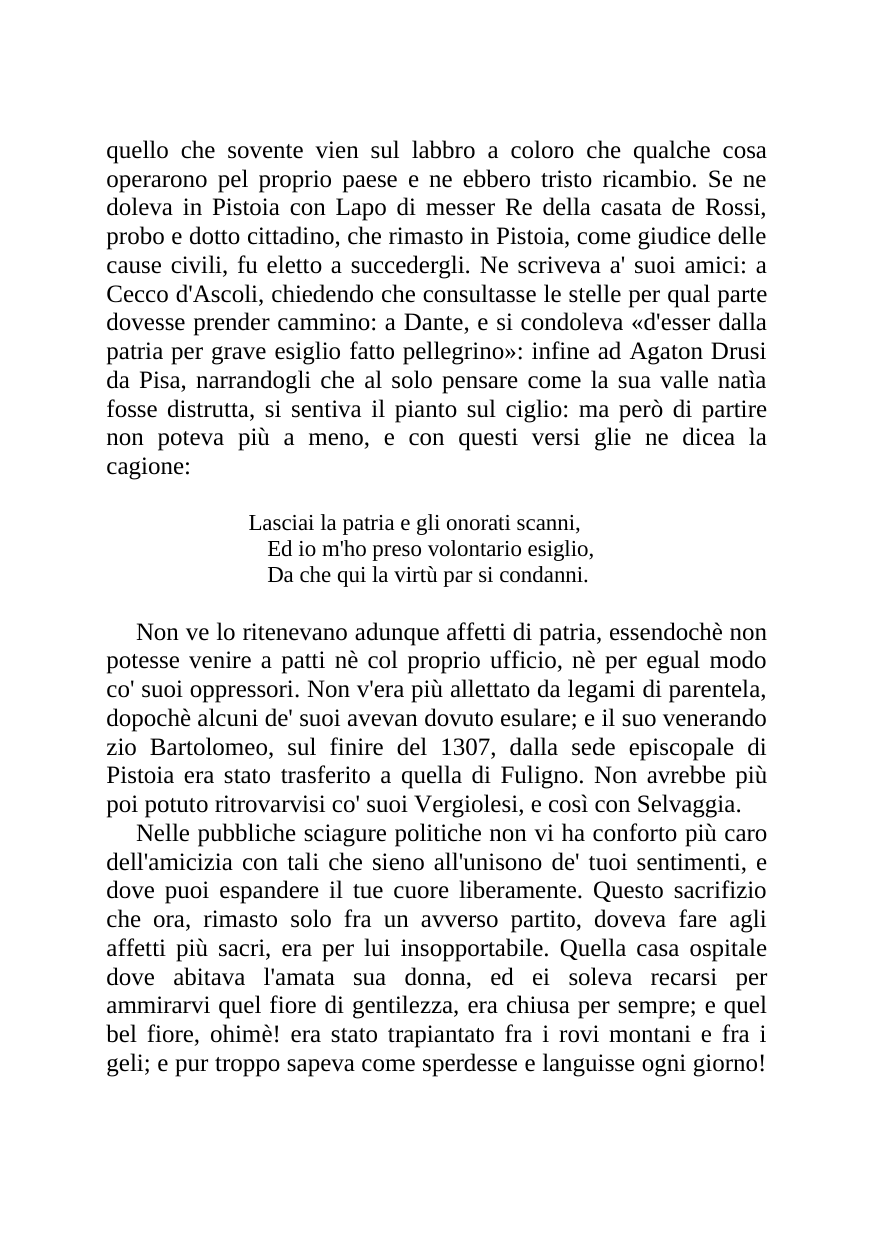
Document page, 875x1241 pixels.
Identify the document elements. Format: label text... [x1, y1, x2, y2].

text quello che sovente vien sul labbro a coloro che qualche cosa operarono pel proprio paese e ne ebbero tristo ricambio. Se ne doleva in Pistoia con Lapo di messer Re della casata de Rossi, probo e dotto cittadino, che rimasto in Pistoia, come giudice delle cause civili, fu eletto a succedergli. Ne scriveva a' suoi amici: a Cecco d'Ascoli, chiedendo che consultasse le stelle per qual parte dovesse prender cammino: a Dante, e si condoleva «d'esser dalla patria per grave esiglio fatto pellegrino»: infine ad Agaton Drusi da Pisa, narrandogli che al solo pensare come la sua valle natìa fosse distrutta, si sentiva il pianto sul ciglio: ma però di partire non poteva più a meno, e con questi versi glie ne dicea la cagione: [106, 135, 768, 480]
text Ed io m'ho preso volontario esiglio, [237, 535, 768, 561]
text Da che qui la virtù par si condanni. [237, 561, 768, 588]
text Non ve lo ritenevano adunque affetti di patria, essendochè non potesse venire a patti nè col proprio ufficio, nè per egual modo co' suoi oppressori. Non v'era più allettato da legami di parentela, dopochè alcuni de' suoi avevan dovuto esulare; e il suo venerando zio Bartolomeo, sul finire del 1307, dalla sede episcopale di Pistoia era stato trasferito a quella di Fuligno. Non avrebbe più poi potuto ritrovarvisi co' suoi Vergiolesi, e così con Selvaggia. [106, 617, 768, 818]
text Lasciai la patria e gli onorati scanni, [219, 509, 768, 535]
text Nelle pubbliche sciagure politiche non vi ha conforto più caro dell'amicizia con tali che sieno all'unisono de' tuoi sentimenti, e dove puoi espandere il tue cuore liberamente. Questo sacrifizio che ora, rimasto solo fra un avverso partito, doveva fare agli affetti più sacri, era per lui insopportabile. Quella casa ospitale dove abitava l'amata sua donna, ed ei soleva recarsi per ammirarvi quel fiore di gentilezza, era chiusa per sempre; e quel bel fiore, ohimè! era stato trapiantato fra i rovi montani e fra i geli; e pur troppo sapeva come sperdesse e languisse ogni giorno! [106, 818, 768, 1077]
